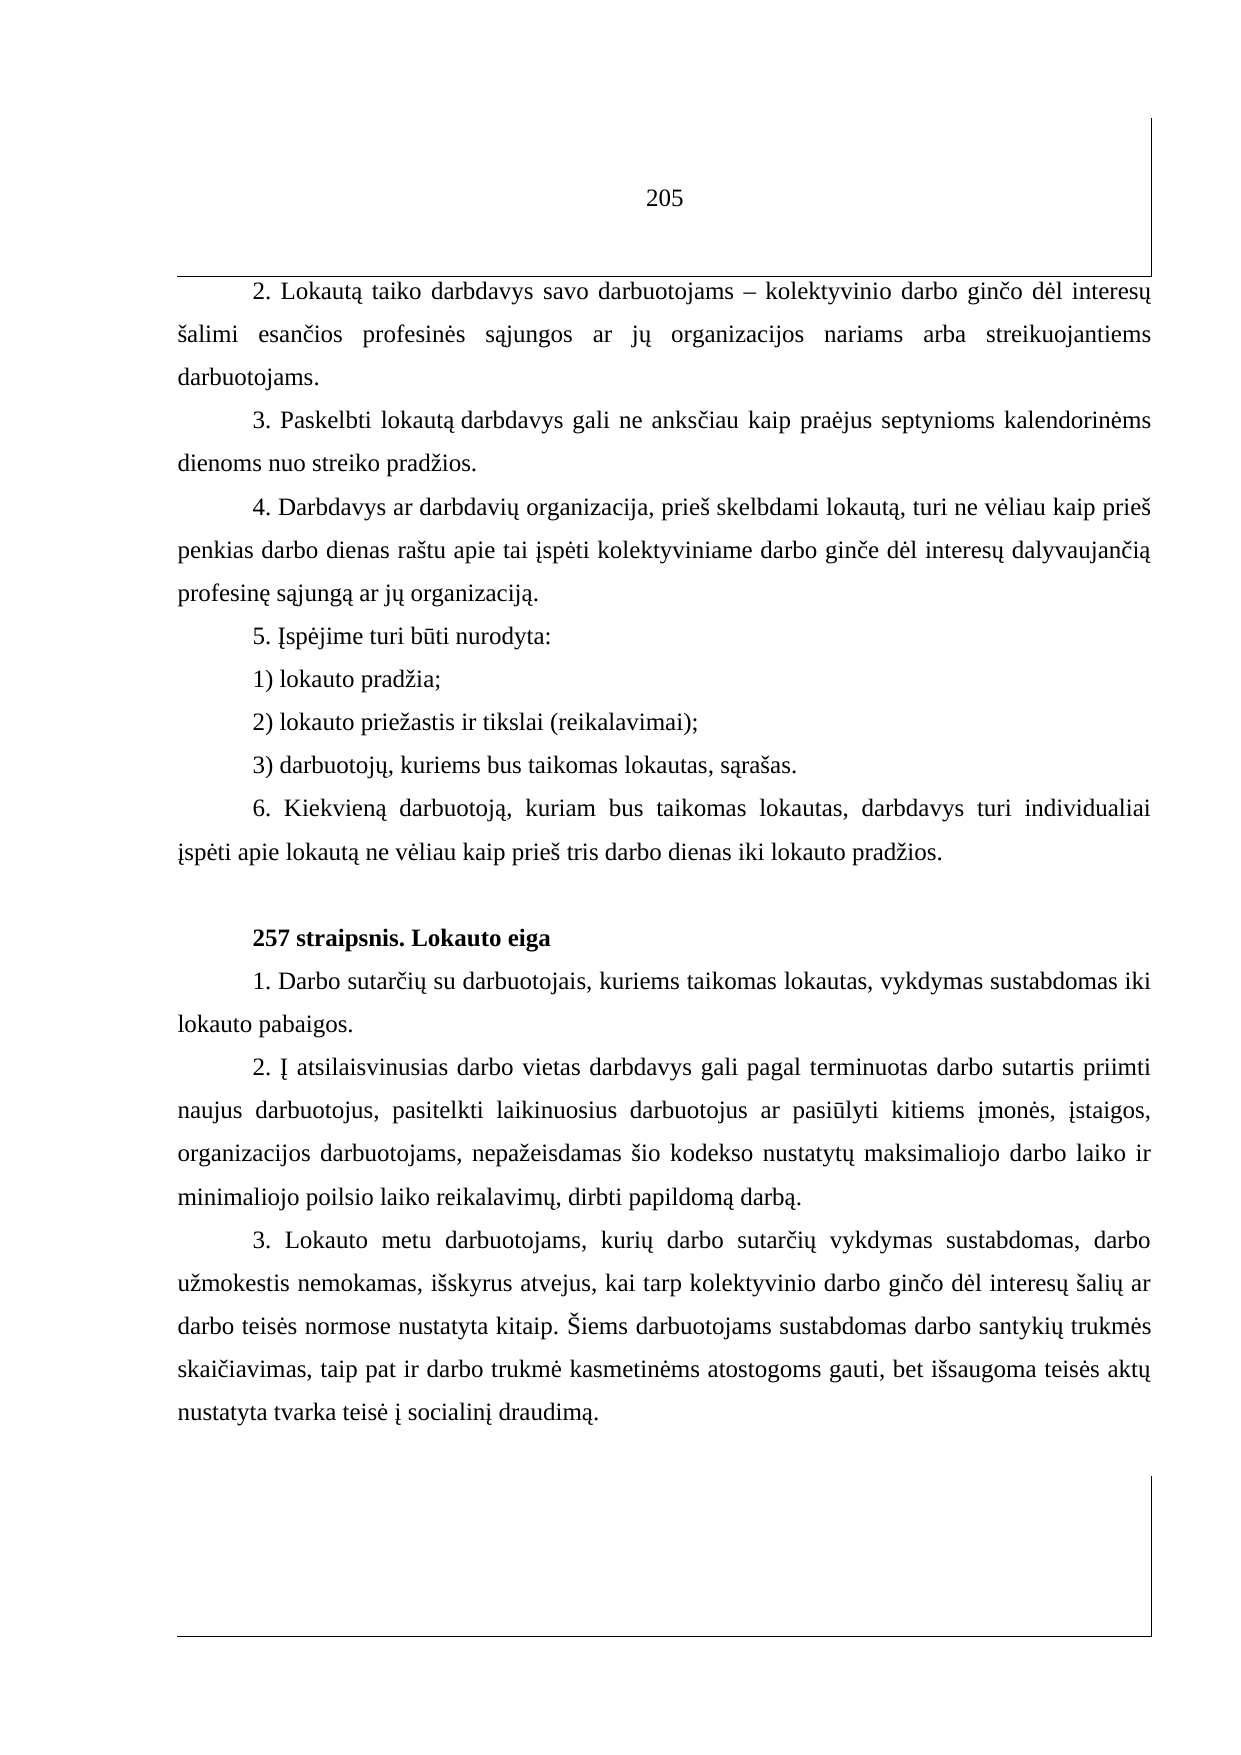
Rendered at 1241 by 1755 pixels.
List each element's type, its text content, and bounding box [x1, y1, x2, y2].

text 3. Lokauto metu darbuotojams, kurių darbo sutarčių vykdymas sustabdomas, darbo užmokestis nemokamas, išskyrus atvejus, kai tarp kolektyvinio darbo ginčo dėl interesų šalių ar darbo teisės normose nustatyta kitaip. Šiems darbuotojams sustabdomas darbo santykių trukmės skaičiavimas, taip pat ir darbo trukmė kasmetinėms atostogoms gauti, bet išsaugoma teisės aktų nustatyta tvarka teisė į socialinį draudimą. [177, 1225, 1152, 1426]
text 2) lokauto priežastis ir tikslai (reikalavimai); [177, 707, 1152, 736]
text 3) darbuotojų, kuriems bus taikomas lokautas, sąrašas. [177, 750, 1152, 779]
text 4. Darbdavys ar darbdavių organizacija, prieš skelbdami lokautą, turi ne vėliau kaip prieš penkias darbo dienas raštu apie tai įspėti kolektyviniame darbo ginče dėl interesų dalyvaujančią profesinę sąjungą ar jų organizaciją. [177, 492, 1152, 607]
text 2. Į atsilaisvinusias darbo vietas darbdavys gali pagal terminuotas darbo sutartis priimti naujus darbuotojus, pasitelkti laikinuosius darbuotojus ar pasiūlyti kitiems įmonės, įstaigos, organizacijos darbuotojams, nepažeisdamas šio kodekso nustatytų maksimaliojo darbo laiko ir minimaliojo poilsio laiko reikalavimų, dirbti papildomą darbą. [177, 1052, 1152, 1210]
text 1. Darbo sutarčių su darbuotojais, kuriems taikomas lokautas, vykdymas sustabdomas iki lokauto pabaigos. [177, 966, 1152, 1038]
text 5. Įspėjime turi būti nurodyta: [177, 621, 1152, 650]
text 3. Paskelbti lokautą darbdavys gali ne anksčiau kaip praėjus septynioms kalendorinėms dienoms nuo streiko pradžios. [177, 405, 1152, 477]
subtitle 257 straipsnis. Lokauto eiga [177, 923, 1152, 952]
text 1) lokauto pradžia; [177, 664, 1152, 693]
text 6. Kiekvieną darbuotoją, kuriam bus taikomas lokautas, darbdavys turi individualiai įspėti apie lokautą ne vėliau kaip prieš tris darbo dienas iki lokauto pradžios. [177, 793, 1152, 865]
text 2. Lokautą taiko darbdavys savo darbuotojams – kolektyvinio darbo ginčo dėl interesų šalimi esančios profesinės sąjungos ar jų organizacijos nariams arba streikuojantiems darbuotojams. [177, 276, 1152, 391]
